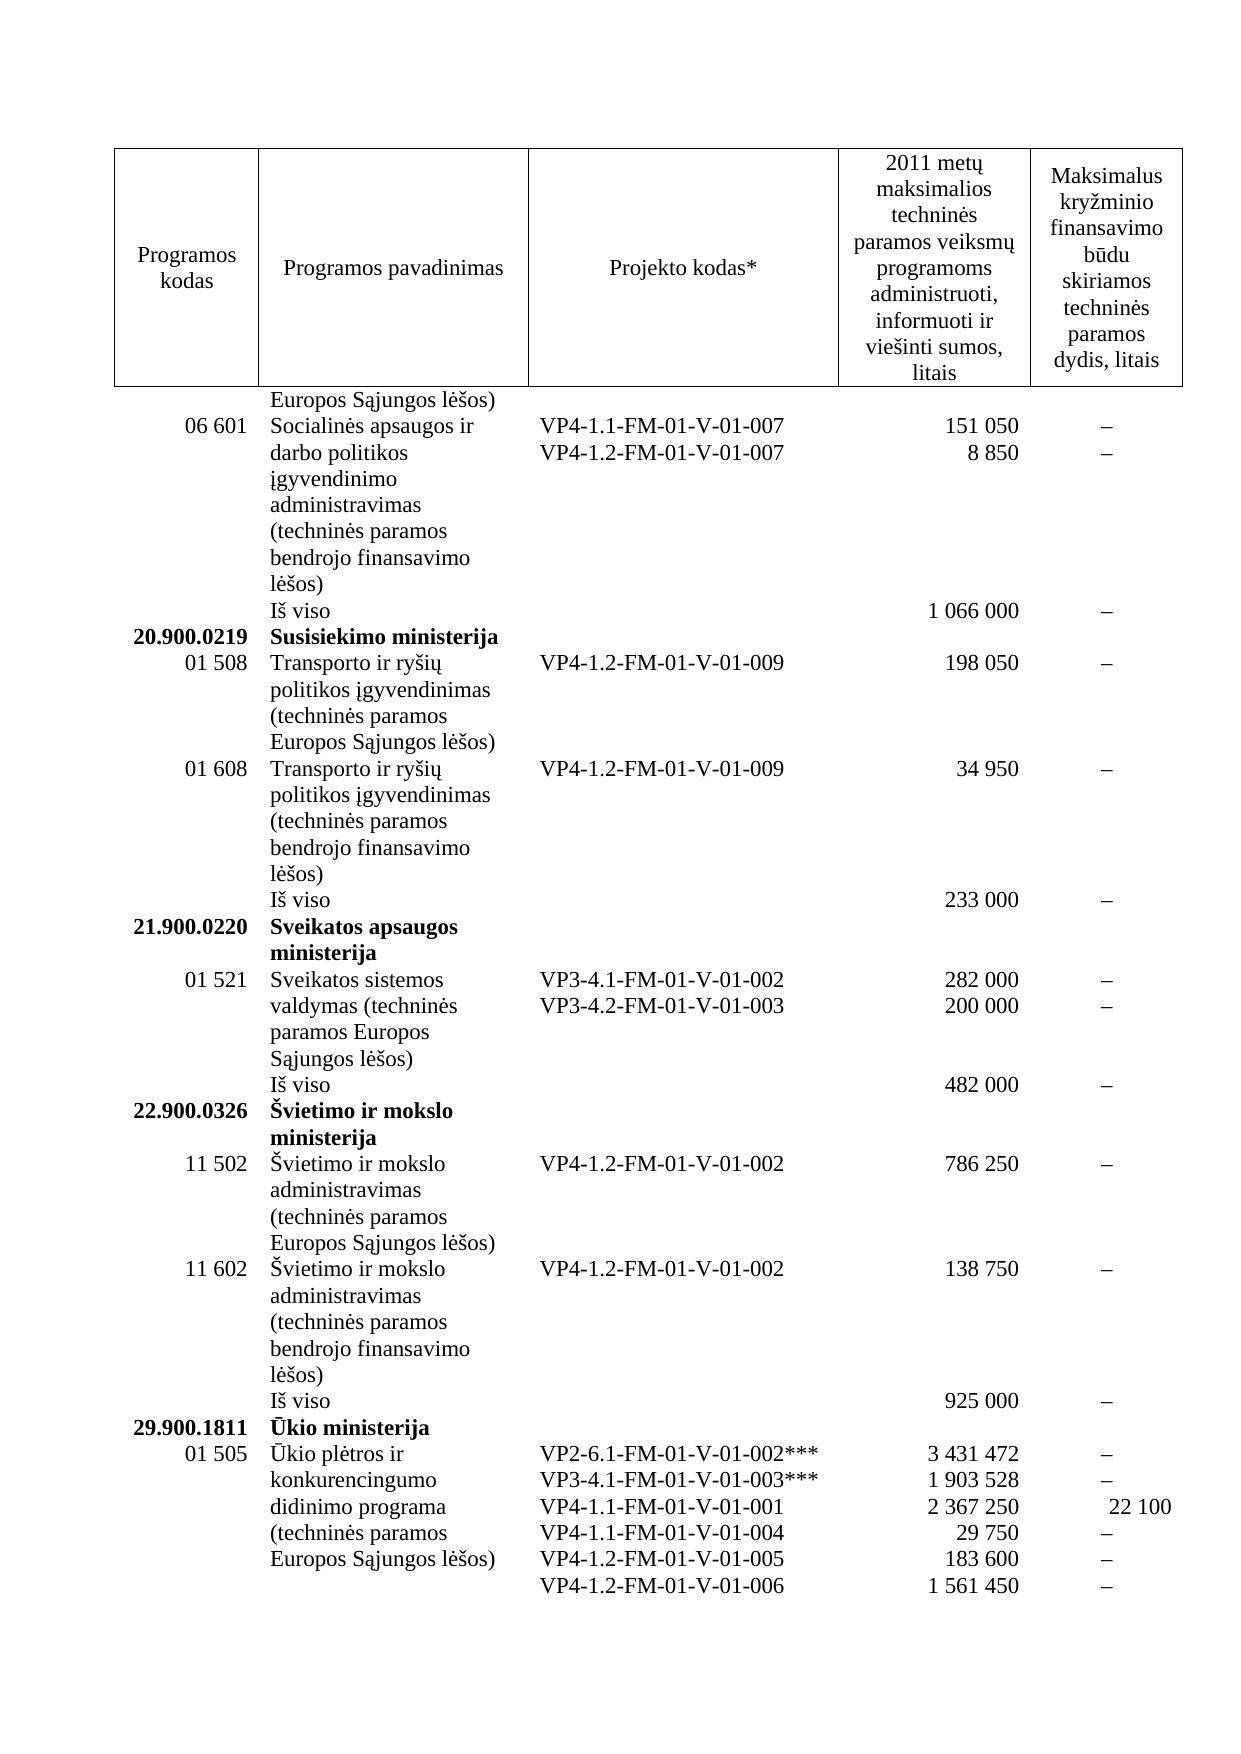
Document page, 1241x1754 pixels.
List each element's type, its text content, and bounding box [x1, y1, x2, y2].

table_cell 01 521 [115, 966, 259, 1071]
table_cell Švietimo ir mokslo ministerija [259, 1098, 528, 1150]
table_cell VP4-1.2-FM-01-V-01-007 [528, 439, 838, 597]
table_cell [528, 1414, 838, 1440]
table_cell VP4-1.2-FM-01-V-01-002 [528, 1256, 838, 1387]
table_cell VP4-1.1-FM-01-V-01-001 [528, 1493, 838, 1519]
table_cell [528, 1071, 838, 1097]
table_cell 1 903 528 [838, 1466, 1030, 1493]
table_cell 183 600 [838, 1545, 1030, 1572]
table_cell – [1030, 1256, 1183, 1387]
table_cell [528, 1387, 838, 1414]
table_cell – [1030, 439, 1183, 597]
table_cell [1030, 387, 1183, 412]
table_cell [115, 387, 259, 412]
table_cell 200 000 [838, 992, 1030, 1071]
table_cell [528, 887, 838, 913]
table_cell [838, 1414, 1030, 1440]
table_cell 8 850 [838, 439, 1030, 597]
table_cell 22.900.0326 [115, 1098, 259, 1150]
table_cell 21.900.0220 [115, 913, 259, 966]
table_cell 01 508 [115, 649, 259, 755]
table_cell 282 000 [838, 966, 1030, 992]
table_cell 138 750 [838, 1256, 1030, 1387]
table_cell – [1030, 887, 1183, 913]
table_cell [528, 597, 838, 623]
table_cell [115, 887, 259, 913]
table_header Programos kodas [115, 149, 258, 386]
table_header Maksimalus kryžminio finansavimo būdu skiriamos techninės paramos dydis, litais [1031, 149, 1182, 386]
table_cell 482 000 [838, 1071, 1030, 1097]
table_cell – [1030, 412, 1183, 438]
table_cell – [1030, 1545, 1183, 1572]
table_cell – [1030, 992, 1183, 1071]
table_cell Socialinės apsaugos ir darbo politikos įgyvendinimo administravimas (techninės paramos bendrojo finansavimo lėšos) [259, 412, 528, 597]
table_cell – [1030, 1572, 1183, 1598]
table_cell 925 000 [838, 1387, 1030, 1414]
table_cell [1030, 623, 1183, 649]
table_cell Ūkio ministerija [259, 1414, 528, 1440]
table_cell 151 050 [838, 412, 1030, 438]
table_cell VP3-4.1-FM-01-V-01-003*** [528, 1466, 838, 1493]
table_cell 01 608 [115, 755, 259, 887]
table_cell – [1030, 649, 1183, 755]
table_header 2011 metų maksimalios techninės paramos veiksmų programoms administruoti, informuoti ir viešinti sumos, litais [839, 149, 1030, 386]
table_cell – [1030, 1150, 1183, 1256]
table_cell – [1030, 1071, 1183, 1097]
table_cell VP4-1.2-FM-01-V-01-009 [528, 649, 838, 755]
table_cell 1 561 450 [838, 1572, 1030, 1598]
table_cell 2 367 250 [838, 1493, 1030, 1519]
table_cell 22 100 [1030, 1493, 1183, 1519]
table_cell Sveikatos apsaugos ministerija [259, 913, 528, 966]
table_cell 06 601 [115, 412, 259, 597]
table_cell – [1030, 966, 1183, 992]
table_header Projekto kodas* [529, 149, 838, 386]
table_cell [838, 387, 1030, 412]
table_cell 01 505 [115, 1440, 259, 1598]
table_cell VP4-1.2-FM-01-V-01-006 [528, 1572, 838, 1598]
table_header Programos pavadinimas [259, 149, 528, 386]
table_cell 1 066 000 [838, 597, 1030, 623]
table_cell VP4-1.2-FM-01-V-01-009 [528, 755, 838, 887]
table_cell 233 000 [838, 887, 1030, 913]
table_cell [528, 387, 838, 412]
table_cell – [1030, 1466, 1183, 1493]
table_cell VP4-1.2-FM-01-V-01-002 [528, 1150, 838, 1256]
table_cell 11 602 [115, 1256, 259, 1387]
table_cell [838, 913, 1030, 966]
table_cell [838, 623, 1030, 649]
table_cell – [1030, 597, 1183, 623]
table_cell 29.900.1811 [115, 1414, 259, 1440]
table_cell [838, 1098, 1030, 1150]
table_cell 20.900.0219 [115, 623, 259, 649]
table_cell – [1030, 755, 1183, 887]
table_cell [528, 623, 838, 649]
table_cell VP3-4.1-FM-01-V-01-002 [528, 966, 838, 992]
table_cell Iš viso [259, 1387, 528, 1414]
table_cell – [1030, 1387, 1183, 1414]
table_cell 29 750 [838, 1519, 1030, 1545]
table_cell – [1030, 1440, 1183, 1466]
table_cell VP3-4.2-FM-01-V-01-003 [528, 992, 838, 1071]
table_cell VP4-1.1-FM-01-V-01-007 [528, 412, 838, 438]
table_cell Iš viso [259, 597, 528, 623]
table_cell Transporto ir ryšių politikos įgyvendinimas (techninės paramos bendrojo finansavimo lėšos) [259, 755, 528, 887]
table_cell Iš viso [259, 1071, 528, 1097]
table_cell 198 050 [838, 649, 1030, 755]
table_cell [1030, 1098, 1183, 1150]
table_cell Sveikatos sistemos valdymas (techninės paramos Europos Sąjungos lėšos) [259, 966, 528, 1071]
table_cell [115, 1387, 259, 1414]
table_cell 11 502 [115, 1150, 259, 1256]
table_cell [115, 1071, 259, 1097]
table_cell Švietimo ir mokslo administravimas (techninės paramos Europos Sąjungos lėšos) [259, 1150, 528, 1256]
table_cell [528, 1098, 838, 1150]
table_cell VP2-6.1-FM-01-V-01-002*** [528, 1440, 838, 1466]
table_cell [1030, 1414, 1183, 1440]
table_cell – [1030, 1519, 1183, 1545]
table_cell Susisiekimo ministerija [259, 623, 528, 649]
table_cell Iš viso [259, 887, 528, 913]
table_cell 786 250 [838, 1150, 1030, 1256]
table_cell Švietimo ir mokslo administravimas (techninės paramos bendrojo finansavimo lėšos) [259, 1256, 528, 1387]
table_cell Ūkio plėtros ir konkurencingumo didinimo programa (techninės paramos Europos Sąjungos lėšos) [259, 1440, 528, 1598]
table_cell [115, 597, 259, 623]
table_cell 34 950 [838, 755, 1030, 887]
table_cell 3 431 472 [838, 1440, 1030, 1466]
table_cell Europos Sąjungos lėšos) [259, 387, 528, 412]
table_cell VP4-1.1-FM-01-V-01-004 [528, 1519, 838, 1545]
table_cell Transporto ir ryšių politikos įgyvendinimas (techninės paramos Europos Sąjungos lėšos) [259, 649, 528, 755]
table_cell [528, 913, 838, 966]
table_cell [1030, 913, 1183, 966]
table_cell VP4-1.2-FM-01-V-01-005 [528, 1545, 838, 1572]
